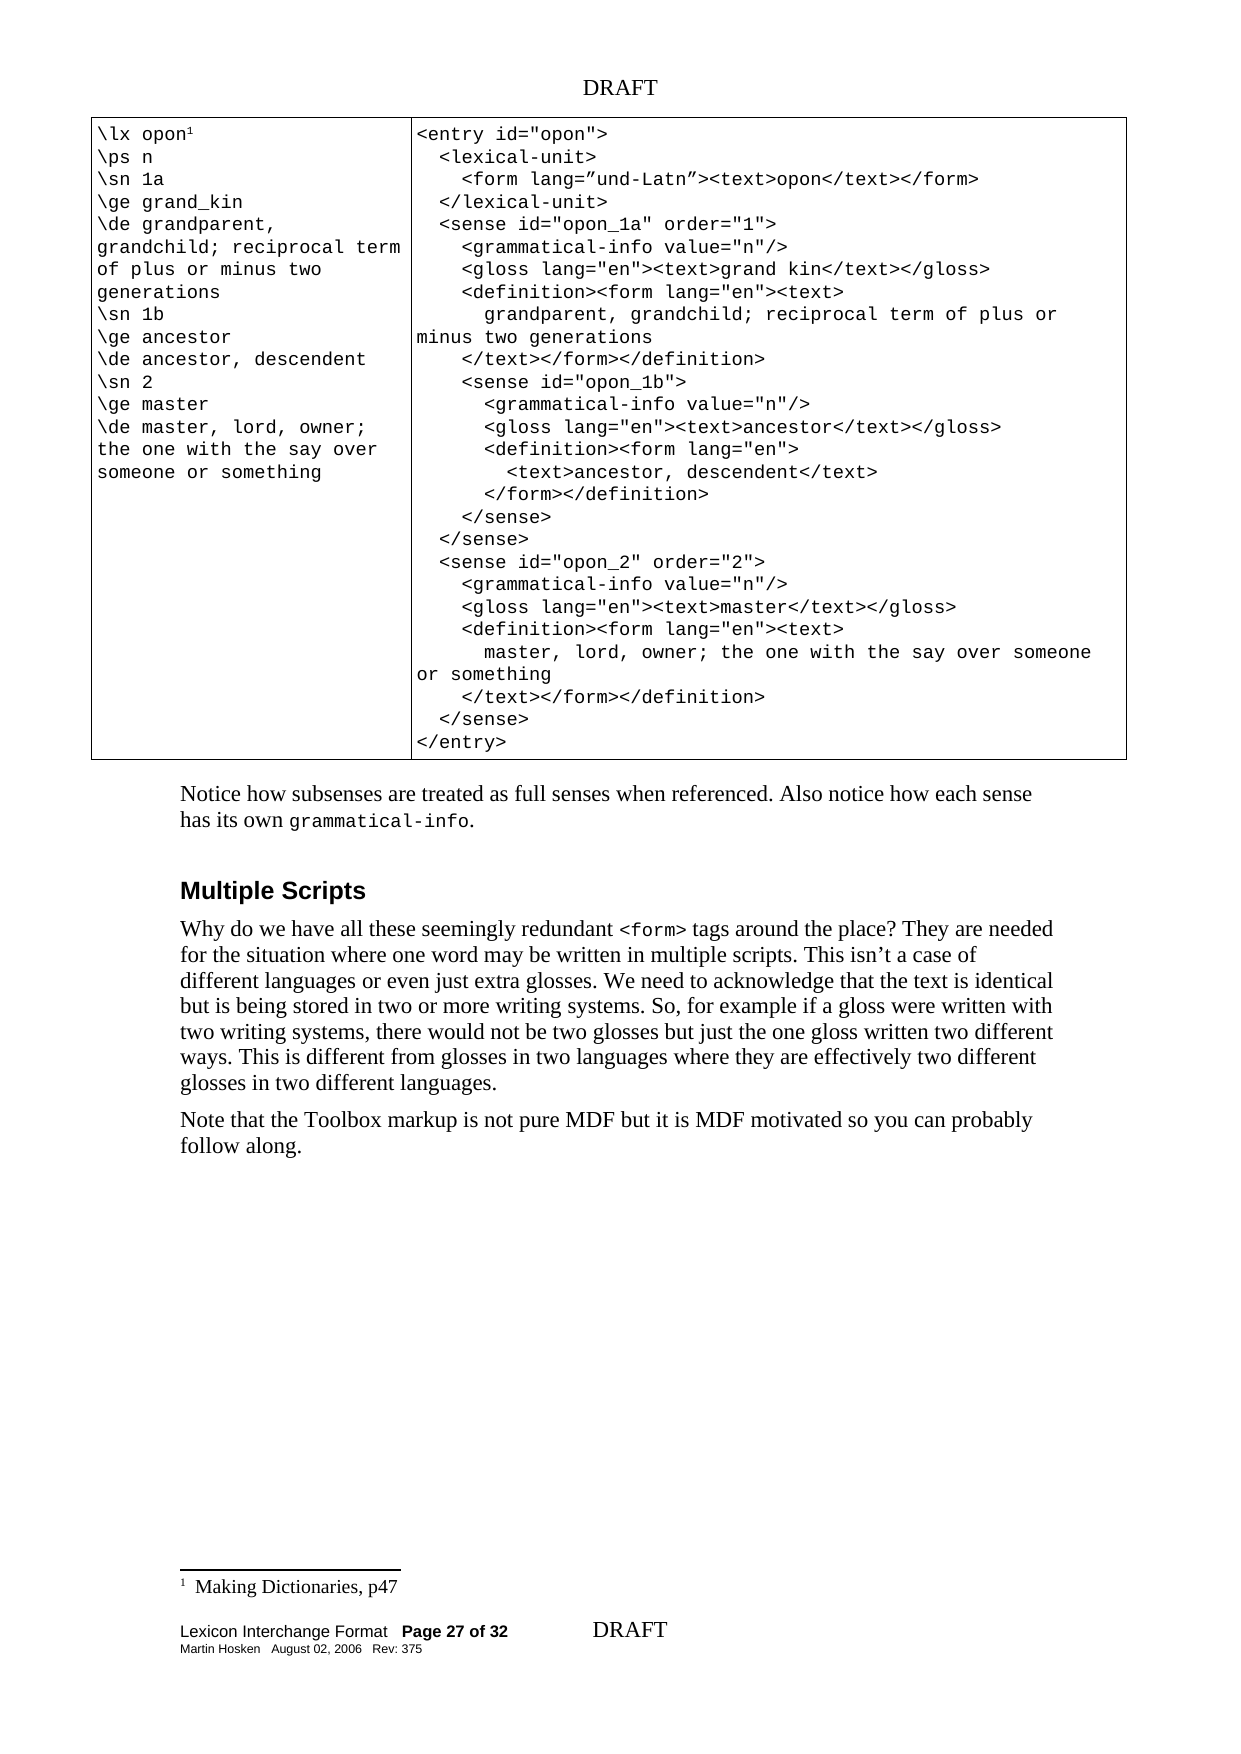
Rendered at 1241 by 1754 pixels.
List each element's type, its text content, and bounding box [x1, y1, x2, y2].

text Notice how subsenses are treated as full senses when referenced. Also notice how each sense has its own grammatical-info. [180, 781, 1061, 833]
text Note that the Toolbox markup is not pure MDF but it is MDF motivated so you can probably follow along. [180, 1107, 1061, 1158]
table_header \lx opon \ps n \sn 1a \ge grand_kin \de grandparent, grandchild; reciprocal term of plus or minus two generations \sn 1b \ge ancestor \de ancestor, descendent \sn 2 \ge master \de master, lord, owner; the one with the say over someone or something [92, 118, 411, 758]
table_header <entry id="opon"> <lexical-unit> <form lang=”und-Latn”><text>opon</text></form> </lexical-unit> <sense id="opon_1a" order="1"> <grammatical-info value="n"/> <gloss lang="en"><text>grand kin</text></gloss> <definition><form lang="en"><text> grandparent, grandchild; reciprocal term of plus or minus two generations </text></form></definition> <sense id="opon_1b"> <grammatical-info value="n"/> <gloss lang="en"><text>ancestor</text></gloss> <definition><form lang="en"> <text>ancestor, descendent</text> </form></definition> </sense> </sense> <sense id="opon_2" order="2"> <grammatical-info value="n"/> <gloss lang="en"><text>master</text></gloss> <definition><form lang="en"><text> master, lord, owner; the one with the say over someone or something </text></form></definition> </sense> </entry> [412, 118, 1126, 758]
subtitle Multiple Scripts [180, 877, 1061, 904]
text Why do we have all these seemingly redundant <form> tags around the place? They are needed for the situation where one word may be written in multiple scripts. This isn’t a case of different languages or even just extra glosses. We need to acknowledge that the text is identical but is being stored in two or more writing systems. So, for example if a gloss were written with two writing systems, there would not be two glosses but just the one gloss written two different ways. This is different from glosses in two languages where they are effectively two different glosses in two different languages. [180, 916, 1061, 1095]
